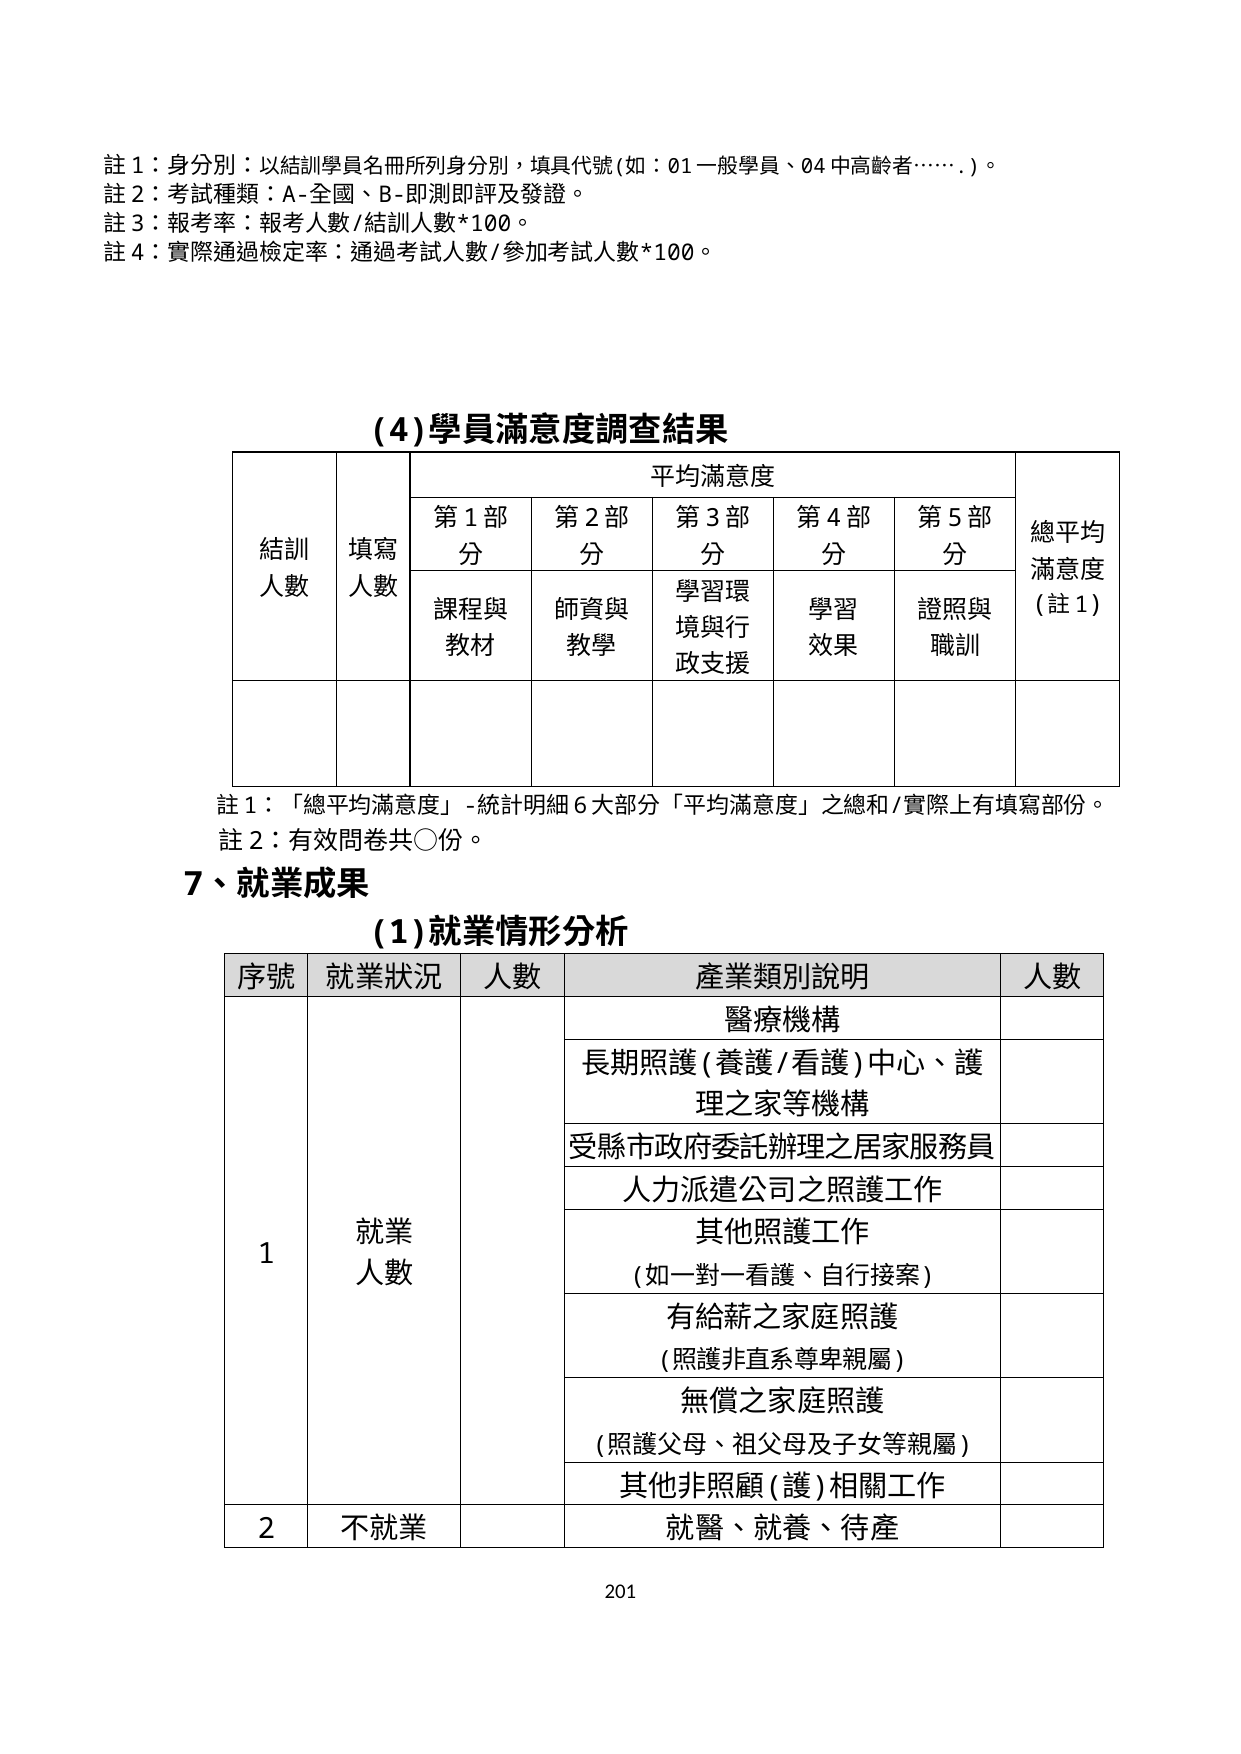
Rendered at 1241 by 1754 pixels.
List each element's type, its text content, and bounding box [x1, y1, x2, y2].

text 註1：身分別：以結訓學員名冊所列身分別，填具代號(如：01一般學員、04中高齡者…….)。 [103, 150, 1122, 179]
table_cell [1001, 1124, 1103, 1166]
table_cell [1001, 1505, 1103, 1547]
table_header 結訓 人數 [233, 453, 336, 680]
table_header 人數 [461, 954, 564, 996]
table_header 產業類別說明 [565, 954, 1000, 996]
table_cell [774, 681, 894, 786]
table_cell [461, 1505, 564, 1547]
table_cell 無償之家庭照護 (照護父母、祖父母及子女等親屬) [565, 1378, 1000, 1462]
table_cell 學習 效果 [774, 571, 894, 680]
table_cell [233, 681, 336, 786]
text 註2：有效問卷共○份。 [218, 820, 1108, 856]
table_cell 就醫、就養、待產 [565, 1505, 1000, 1547]
table_cell [1016, 681, 1119, 786]
list 就業情形分析 [368, 905, 1122, 953]
table_cell [1001, 1378, 1103, 1462]
table_cell [653, 681, 773, 786]
table_header 人數 [1001, 954, 1103, 996]
text 註2：考試種類：A-全國、B-即測即評及發證。 [103, 179, 1122, 208]
table_cell [895, 681, 1015, 786]
table_cell [1001, 1167, 1103, 1208]
table_cell 2 [225, 1505, 307, 1547]
table_header 總平均 滿意度(註1) [1016, 453, 1119, 680]
table_cell 人力派遣公司之照護工作 [565, 1167, 1000, 1208]
table_cell 第3部分 [653, 498, 773, 570]
table_cell 1 [225, 997, 307, 1504]
table_cell [461, 997, 564, 1504]
text 註3：報考率：報考人數/結訓人數*100。 [103, 208, 1122, 237]
table_cell 醫療機構 [565, 997, 1000, 1039]
table_cell 有給薪之家庭照護 (照護非直系尊卑親屬) [565, 1294, 1000, 1377]
table_cell 證照與職訓 [895, 571, 1015, 680]
table_header 就業狀況 [308, 954, 460, 996]
table_cell 其他非照顧(護)相關工作 [565, 1463, 1000, 1504]
table_cell 不就業 [308, 1505, 460, 1547]
table_cell [411, 681, 531, 786]
list 學員滿意度調查結果 [368, 403, 1122, 451]
table_header 序號 [225, 954, 307, 996]
table_cell 受縣市政府委託辦理之居家服務員 [565, 1124, 1000, 1166]
table_cell 第1部分 [411, 498, 531, 570]
table_cell 第2部分 [532, 498, 652, 570]
table_cell [1001, 1294, 1103, 1377]
table_cell [1001, 1210, 1103, 1293]
table_cell 就業 人數 [308, 997, 460, 1504]
table_cell 第4部分 [774, 498, 894, 570]
list 就業成果 [183, 856, 1122, 905]
table_cell [1001, 1040, 1103, 1123]
table_cell 師資與教學 [532, 571, 652, 680]
table_cell [337, 681, 409, 786]
table_header 平均滿意度 [411, 453, 1015, 497]
text 註4：實際通過檢定率：通過考試人數/參加考試人數*100。 [103, 237, 1122, 267]
table_cell 課程與教材 [411, 571, 531, 680]
table_cell [532, 681, 652, 786]
table_cell 長期照護(養護/看護)中心、護理之家等機構 [565, 1040, 1000, 1123]
table_cell 第5部分 [895, 498, 1015, 570]
text 註1：「總平均滿意度」-統計明細6大部分「平均滿意度」之總和/實際上有填寫部份。 [216, 787, 1108, 820]
table_cell [1001, 1463, 1103, 1504]
table_cell 其他照護工作 (如一對一看護、自行接案) [565, 1210, 1000, 1293]
table_cell [1001, 997, 1103, 1039]
table_header 填寫 人數 [337, 453, 409, 680]
table_cell 學習環境與行政支援 [653, 571, 773, 680]
